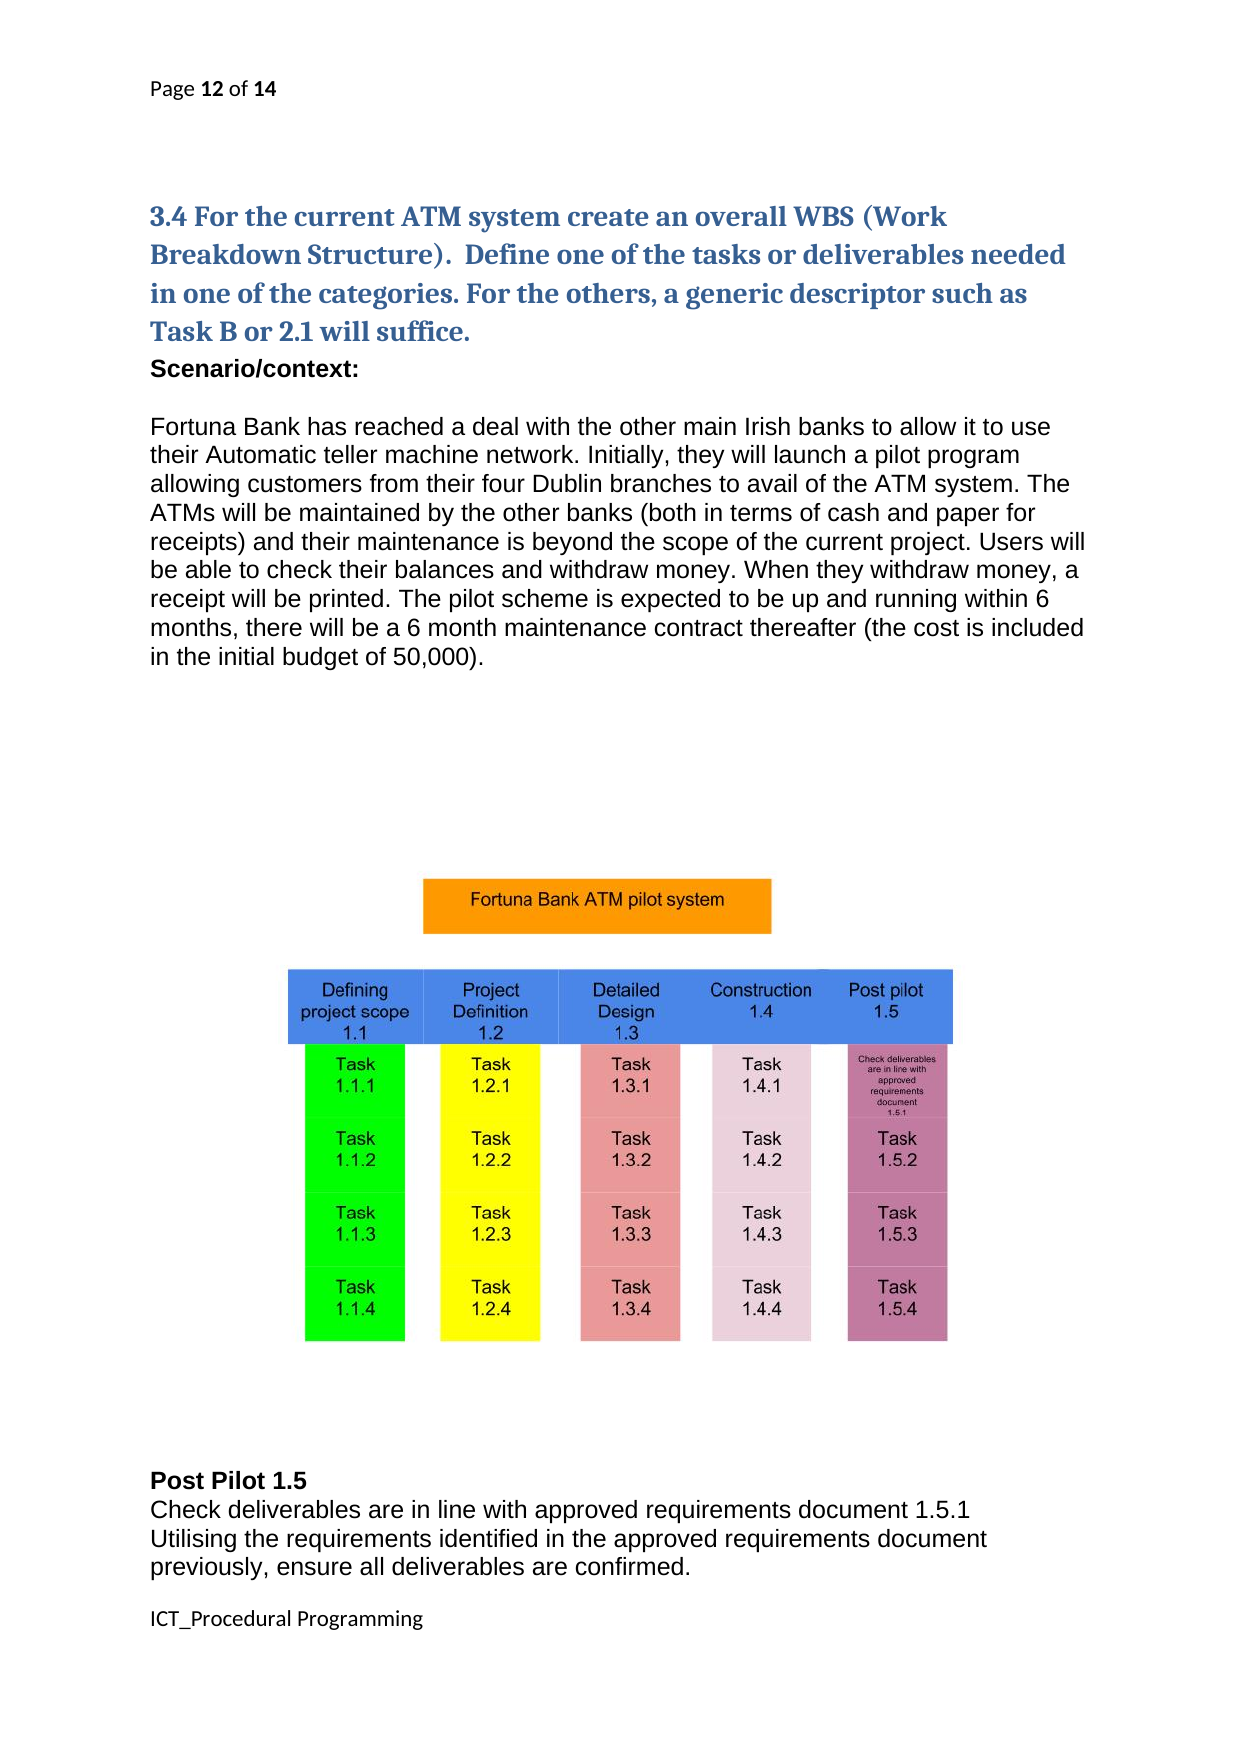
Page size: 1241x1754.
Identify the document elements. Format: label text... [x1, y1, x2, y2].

text Scenario/context: [150, 354, 1090, 383]
subtitle 3.4 For the current ATM system create an overall WBS (Work Breakdown Structure). Define one of the tasks or deliverables needed in one of the categories. For the others, a generic descriptor such as Task B or 2.1 will suffice. [150, 200, 1090, 349]
text Fortuna Bank has reached a deal with the other main Irish banks to allow it to use their Automatic teller machine network. Initially, they will launch a pilot program allowing customers from their four Dublin branches to avail of the ATM system. The ATMs will be maintained by the other banks (both in terms of cash and paper for receipts) and their maintenance is beyond the scope of the current project. Users will be able to check their balances and withdraw money. When they withdraw money, a receipt will be printed. The pilot scheme is expected to be up and running within 6 months, there will be a 6 month maintenance contract thereafter (the cost is included in the initial budget of 50,000). [150, 412, 1090, 670]
text Utilising the requirements identified in the approved requirements document previously, ensure all deliverables are confirmed. [150, 1524, 1090, 1581]
text Post Pilot 1.5 Check deliverables are in line with approved requirements document 1.5.1 [150, 761, 1090, 1524]
